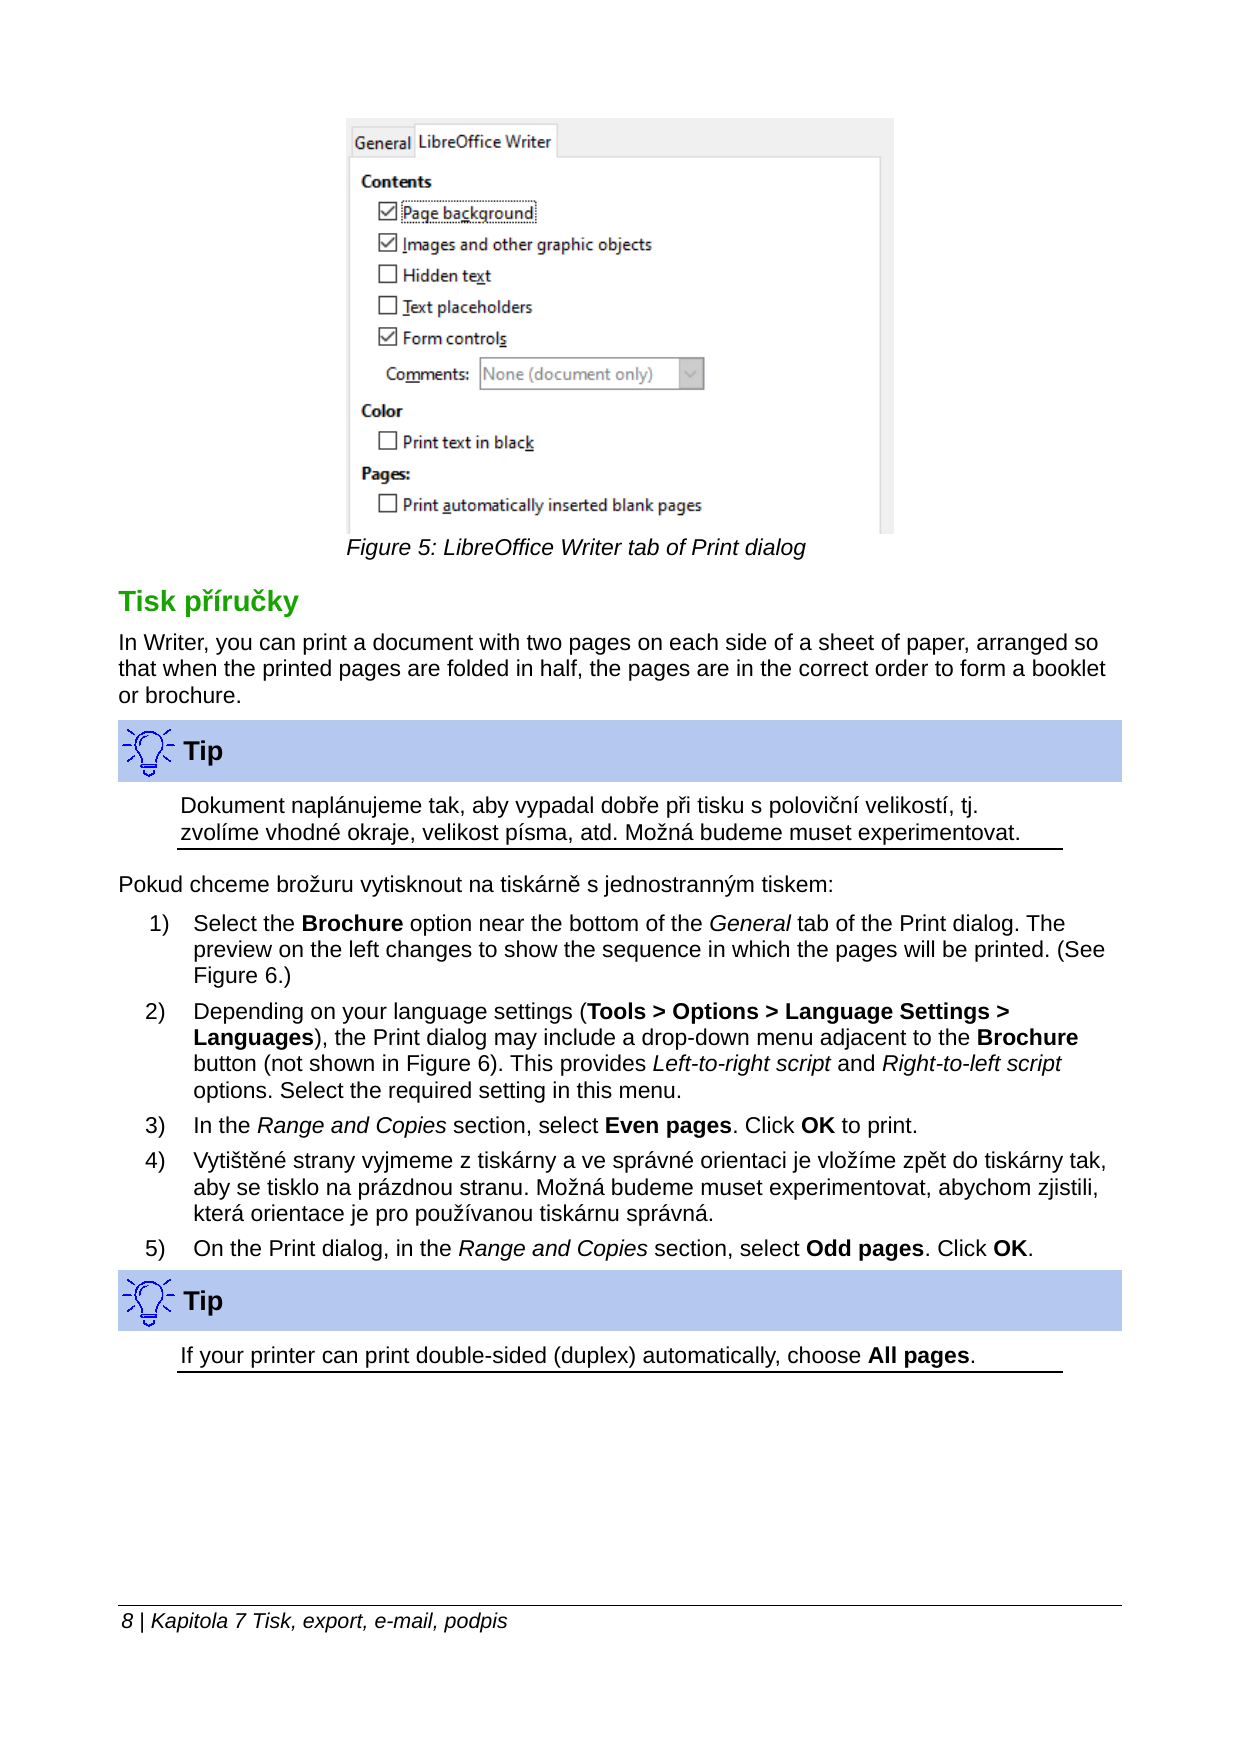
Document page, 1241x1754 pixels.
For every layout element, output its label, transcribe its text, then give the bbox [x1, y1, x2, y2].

list Depending on your language settings (Tools > Options > Language Settings > Languages), the Print dialog may include a drop-down menu adjacent to the Brochure button (not shown in Figure 6). This provides Left-to-right script and Right-to-left script options. Select the required setting in this menu. [165, 998, 1122, 1103]
text If your printer can print double-sided (duplex) automatically, choose All pages. [177, 1339, 1063, 1371]
text In Writer, you can print a document with two pages on each side of a sheet of paper, arranged so that when the printed pages are folded in half, the pages are in the correct order to form a booklet or brochure. [118, 629, 1122, 708]
list Pokud chceme brožuru vytisknout na tiskárně s jednostranným tiskem: [118, 871, 1122, 897]
picture [346, 118, 894, 534]
list Vytištěné strany vyjmeme z tiskárny a ve správné orientaci je vložíme zpět do tiskárny tak, aby se tisklo na prázdnou stranu. Možná budeme muset experimentovat, abychom zjistili, která orientace je pro používanou tiskárnu správná. [165, 1147, 1122, 1226]
text Figure 5: LibreOffice Writer tab of Print dialog [346, 534, 894, 560]
list On the Print dialog, in the Range and Copies section, select Odd pages. Click OK. [165, 1235, 1122, 1261]
subtitle Tip [118, 1270, 1122, 1331]
picture [119, 1271, 179, 1331]
picture [119, 721, 179, 781]
text Dokument naplánujeme tak, aby vypadal dobře při tisku s poloviční velikostí, tj. zvolíme vhodné okraje, velikost písma, atd. Možná budeme muset experimentovat. [177, 789, 1063, 848]
subtitle Tip [118, 720, 1122, 782]
list In the Range and Copies section, select Even pages. Click OK to print. [165, 1112, 1122, 1138]
list Select the Brochure option near the bottom of the General tab of the Print dialog. The preview on the left changes to show the sequence in which the pages will be printed. (See Figure 6.) [169, 910, 1122, 989]
subtitle Tisk příručky [118, 583, 1122, 617]
